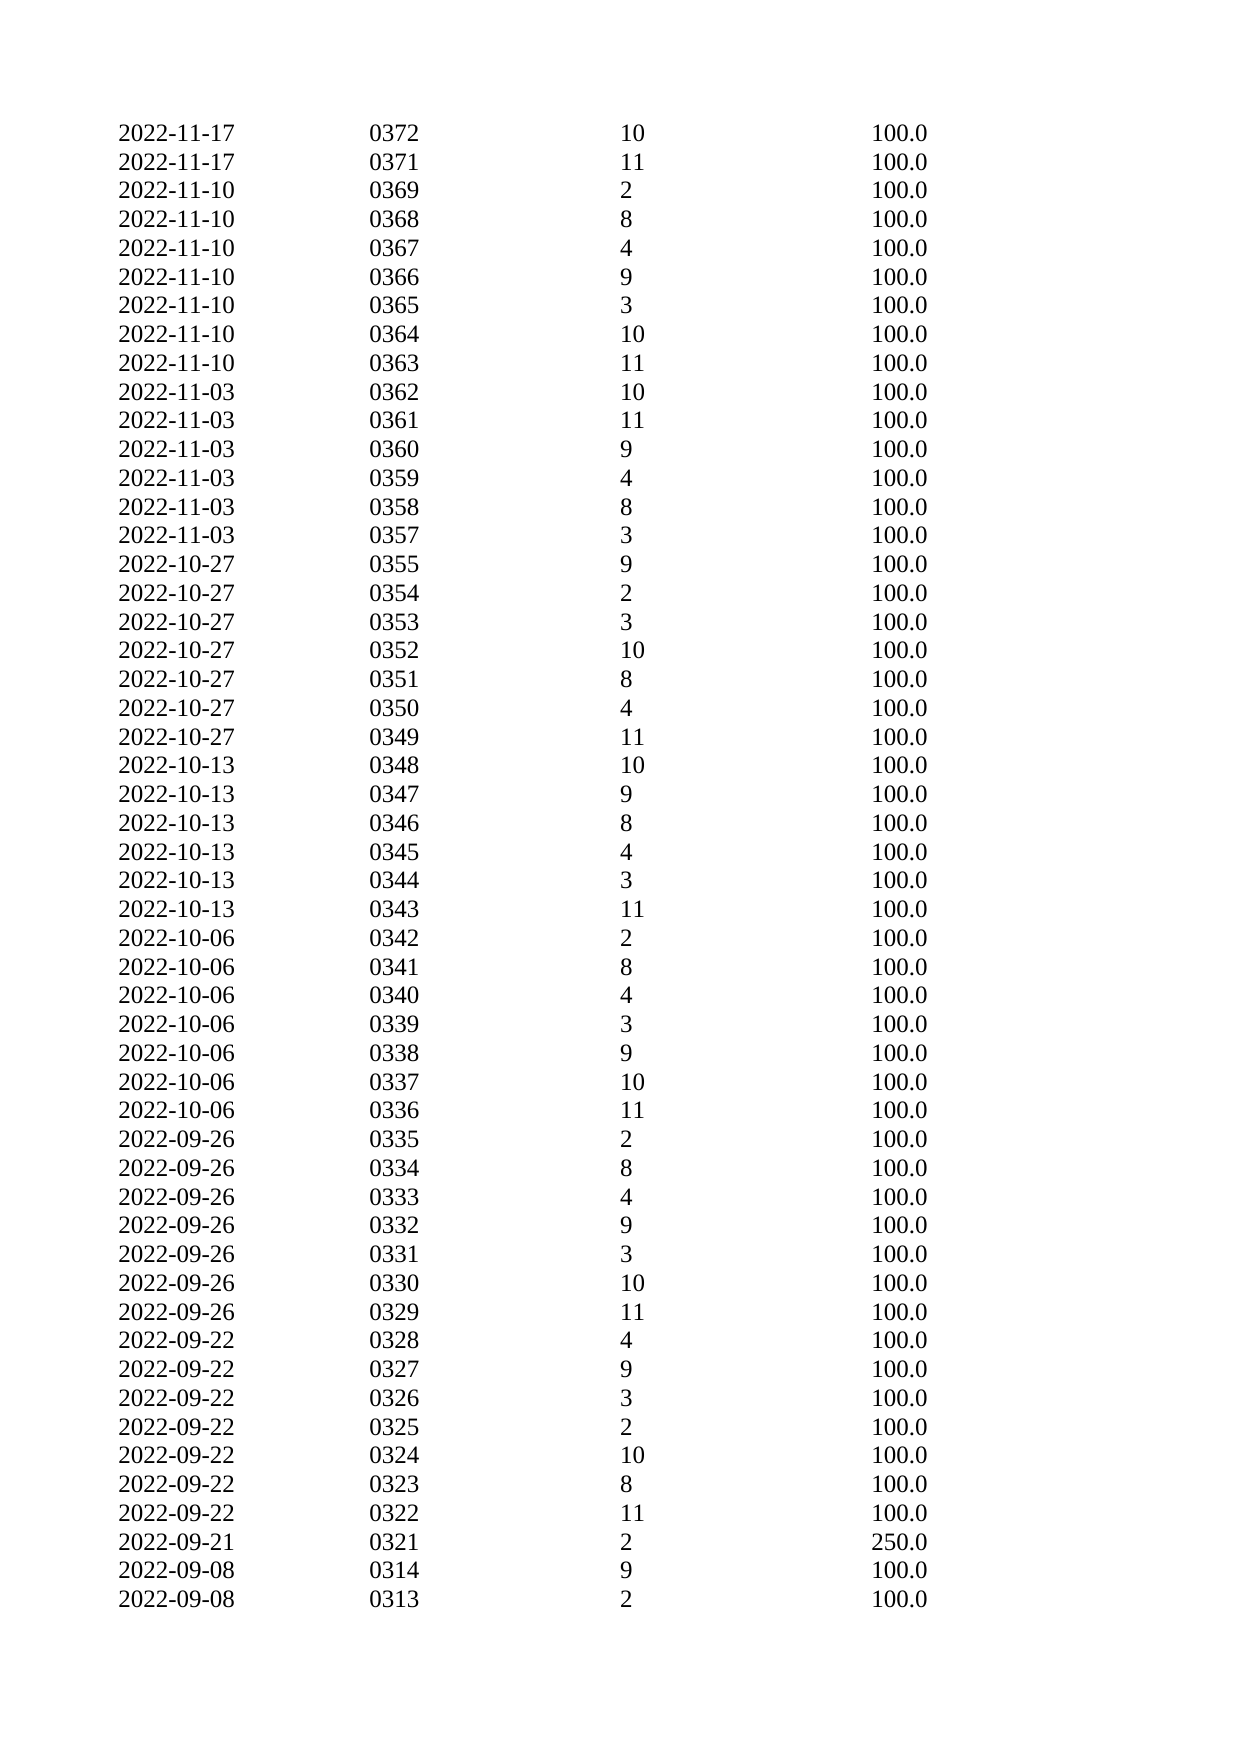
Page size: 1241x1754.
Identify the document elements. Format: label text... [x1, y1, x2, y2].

table_cell 2022-10-27 [118, 578, 369, 607]
table_cell 100.0 [871, 751, 1122, 779]
table_cell 2022-10-27 [118, 607, 369, 636]
table_cell 11 [620, 147, 871, 176]
table_cell 0342 [369, 923, 620, 952]
table_cell 100.0 [871, 1038, 1122, 1067]
table_cell 250.0 [871, 1527, 1122, 1556]
table_cell 0340 [369, 981, 620, 1009]
table_cell 2022-10-06 [118, 1009, 369, 1038]
table_cell 2022-11-10 [118, 319, 369, 348]
table_cell 100.0 [871, 1182, 1122, 1211]
table_cell 0345 [369, 837, 620, 866]
table_cell 100.0 [871, 1009, 1122, 1038]
table_cell 100.0 [871, 463, 1122, 492]
table_cell 2022-09-21 [118, 1527, 369, 1556]
table_cell 100.0 [871, 1584, 1122, 1613]
table_cell 2 [620, 1584, 871, 1613]
table_cell 2022-10-13 [118, 808, 369, 837]
table_cell 100.0 [871, 722, 1122, 751]
table_cell 0362 [369, 377, 620, 406]
table_cell 0371 [369, 147, 620, 176]
table_cell 2022-11-17 [118, 118, 369, 147]
table_cell 11 [620, 722, 871, 751]
table_cell 10 [620, 1441, 871, 1469]
table_cell 100.0 [871, 1297, 1122, 1326]
table_cell 2022-11-03 [118, 492, 369, 521]
table_cell 2022-11-03 [118, 521, 369, 549]
table_cell 4 [620, 1182, 871, 1211]
table_cell 0350 [369, 693, 620, 722]
table_cell 0336 [369, 1096, 620, 1124]
table_cell 100.0 [871, 1067, 1122, 1096]
table_cell 9 [620, 1038, 871, 1067]
table_cell 100.0 [871, 664, 1122, 693]
table_cell 2022-10-06 [118, 1096, 369, 1124]
table_cell 0348 [369, 751, 620, 779]
table_cell 11 [620, 406, 871, 434]
table_cell 8 [620, 204, 871, 233]
table_cell 0366 [369, 262, 620, 291]
table_cell 8 [620, 1469, 871, 1498]
table_cell 2022-10-13 [118, 837, 369, 866]
table_cell 100.0 [871, 176, 1122, 204]
table_cell 10 [620, 319, 871, 348]
table_cell 100.0 [871, 894, 1122, 923]
table_cell 100.0 [871, 1412, 1122, 1441]
table_cell 8 [620, 1153, 871, 1182]
table_cell 3 [620, 291, 871, 319]
table_cell 100.0 [871, 981, 1122, 1009]
table_cell 9 [620, 779, 871, 808]
table_cell 2022-10-06 [118, 1038, 369, 1067]
table_cell 2 [620, 923, 871, 952]
table_cell 0326 [369, 1383, 620, 1412]
table_cell 9 [620, 1354, 871, 1383]
table_cell 0314 [369, 1556, 620, 1584]
table_cell 2022-11-10 [118, 262, 369, 291]
table_cell 2 [620, 578, 871, 607]
table_cell 100.0 [871, 1239, 1122, 1268]
table_cell 0344 [369, 866, 620, 894]
table_cell 100.0 [871, 1268, 1122, 1297]
table_cell 100.0 [871, 952, 1122, 981]
table_cell 11 [620, 1498, 871, 1527]
table_cell 100.0 [871, 837, 1122, 866]
table_cell 10 [620, 377, 871, 406]
table_cell 100.0 [871, 204, 1122, 233]
table_cell 2022-11-10 [118, 348, 369, 377]
table_cell 0364 [369, 319, 620, 348]
table_cell 100.0 [871, 693, 1122, 722]
table_cell 0365 [369, 291, 620, 319]
table_cell 0372 [369, 118, 620, 147]
table_cell 11 [620, 1096, 871, 1124]
table_cell 0352 [369, 636, 620, 664]
table_cell 2022-10-27 [118, 722, 369, 751]
table_cell 100.0 [871, 1211, 1122, 1239]
table_cell 0359 [369, 463, 620, 492]
table_cell 2022-09-26 [118, 1153, 369, 1182]
table_cell 100.0 [871, 1153, 1122, 1182]
table_cell 0341 [369, 952, 620, 981]
table_cell 100.0 [871, 1441, 1122, 1469]
table_cell 0325 [369, 1412, 620, 1441]
table_cell 100.0 [871, 521, 1122, 549]
table_cell 2022-10-27 [118, 664, 369, 693]
table_cell 0363 [369, 348, 620, 377]
table_cell 100.0 [871, 1354, 1122, 1383]
table_cell 2022-09-08 [118, 1556, 369, 1584]
table_cell 0327 [369, 1354, 620, 1383]
table_cell 9 [620, 1211, 871, 1239]
table_cell 2 [620, 1527, 871, 1556]
table_cell 100.0 [871, 492, 1122, 521]
table_cell 9 [620, 434, 871, 463]
table_cell 0324 [369, 1441, 620, 1469]
table_cell 100.0 [871, 434, 1122, 463]
table_cell 2022-09-26 [118, 1211, 369, 1239]
table_cell 100.0 [871, 1469, 1122, 1498]
table_cell 2022-09-22 [118, 1326, 369, 1354]
table_cell 100.0 [871, 291, 1122, 319]
table_cell 2022-10-27 [118, 693, 369, 722]
table_cell 2022-10-06 [118, 1067, 369, 1096]
table_cell 2022-10-13 [118, 751, 369, 779]
table_cell 3 [620, 1239, 871, 1268]
table_cell 11 [620, 1297, 871, 1326]
table_cell 0347 [369, 779, 620, 808]
table_cell 8 [620, 952, 871, 981]
table_cell 3 [620, 1009, 871, 1038]
table_cell 0313 [369, 1584, 620, 1613]
table_cell 3 [620, 521, 871, 549]
table_cell 0360 [369, 434, 620, 463]
table_cell 4 [620, 837, 871, 866]
table_cell 0361 [369, 406, 620, 434]
table_cell 2022-09-22 [118, 1469, 369, 1498]
table_cell 100.0 [871, 1326, 1122, 1354]
table_cell 2022-11-10 [118, 176, 369, 204]
table_cell 2022-11-03 [118, 463, 369, 492]
table_cell 0367 [369, 233, 620, 262]
table_cell 8 [620, 808, 871, 837]
table_cell 4 [620, 463, 871, 492]
table_cell 2022-09-08 [118, 1584, 369, 1613]
table_cell 100.0 [871, 118, 1122, 147]
table_cell 0331 [369, 1239, 620, 1268]
table_cell 4 [620, 233, 871, 262]
table_cell 2022-11-10 [118, 291, 369, 319]
table_cell 2022-09-26 [118, 1182, 369, 1211]
table_cell 2022-09-22 [118, 1354, 369, 1383]
table_cell 100.0 [871, 779, 1122, 808]
table_cell 0368 [369, 204, 620, 233]
table_cell 2022-11-10 [118, 233, 369, 262]
table_cell 2022-11-17 [118, 147, 369, 176]
table_cell 10 [620, 751, 871, 779]
table_cell 0358 [369, 492, 620, 521]
table_cell 100.0 [871, 233, 1122, 262]
table_cell 2022-11-03 [118, 406, 369, 434]
table_cell 0346 [369, 808, 620, 837]
table_cell 100.0 [871, 1383, 1122, 1412]
table_cell 2022-09-26 [118, 1268, 369, 1297]
table_cell 11 [620, 348, 871, 377]
table_cell 2022-10-13 [118, 866, 369, 894]
table_cell 10 [620, 118, 871, 147]
table_cell 100.0 [871, 1498, 1122, 1527]
table_cell 8 [620, 664, 871, 693]
table_cell 2022-09-22 [118, 1441, 369, 1469]
table_cell 9 [620, 262, 871, 291]
table_cell 0338 [369, 1038, 620, 1067]
table_cell 0321 [369, 1527, 620, 1556]
table_cell 2022-11-03 [118, 377, 369, 406]
table_cell 0351 [369, 664, 620, 693]
table_cell 0328 [369, 1326, 620, 1354]
table_cell 2022-10-06 [118, 923, 369, 952]
table_cell 10 [620, 1067, 871, 1096]
table_cell 9 [620, 549, 871, 578]
table_cell 100.0 [871, 319, 1122, 348]
table_cell 100.0 [871, 1096, 1122, 1124]
table_cell 2022-10-06 [118, 952, 369, 981]
table_cell 100.0 [871, 348, 1122, 377]
table_cell 0323 [369, 1469, 620, 1498]
table_cell 0332 [369, 1211, 620, 1239]
table_cell 11 [620, 894, 871, 923]
table_cell 0335 [369, 1124, 620, 1153]
table_cell 0333 [369, 1182, 620, 1211]
table_cell 0355 [369, 549, 620, 578]
table_cell 100.0 [871, 549, 1122, 578]
table_cell 100.0 [871, 377, 1122, 406]
table_cell 100.0 [871, 406, 1122, 434]
table_cell 0337 [369, 1067, 620, 1096]
table_cell 100.0 [871, 866, 1122, 894]
table_cell 0339 [369, 1009, 620, 1038]
table_cell 2 [620, 1412, 871, 1441]
table_cell 100.0 [871, 147, 1122, 176]
table_cell 2022-09-26 [118, 1124, 369, 1153]
table_cell 2022-10-27 [118, 549, 369, 578]
table_cell 9 [620, 1556, 871, 1584]
table_cell 0354 [369, 578, 620, 607]
table_cell 3 [620, 607, 871, 636]
table_cell 2022-09-22 [118, 1412, 369, 1441]
table_cell 100.0 [871, 923, 1122, 952]
table_cell 2022-11-03 [118, 434, 369, 463]
table_cell 2022-10-27 [118, 636, 369, 664]
table_cell 2022-10-13 [118, 894, 369, 923]
table_cell 10 [620, 636, 871, 664]
table_cell 0343 [369, 894, 620, 923]
table_cell 2022-09-22 [118, 1383, 369, 1412]
table_cell 100.0 [871, 1124, 1122, 1153]
table_cell 3 [620, 866, 871, 894]
table_cell 0349 [369, 722, 620, 751]
table_cell 3 [620, 1383, 871, 1412]
table_cell 100.0 [871, 808, 1122, 837]
table_cell 2022-11-10 [118, 204, 369, 233]
table_cell 100.0 [871, 578, 1122, 607]
table_cell 2022-09-22 [118, 1498, 369, 1527]
table_cell 2022-09-26 [118, 1239, 369, 1268]
table_cell 8 [620, 492, 871, 521]
table_cell 10 [620, 1268, 871, 1297]
table_cell 0369 [369, 176, 620, 204]
table_cell 4 [620, 1326, 871, 1354]
table_cell 100.0 [871, 262, 1122, 291]
table_cell 0322 [369, 1498, 620, 1527]
table_cell 4 [620, 693, 871, 722]
table_cell 2022-10-13 [118, 779, 369, 808]
table_cell 2022-09-26 [118, 1297, 369, 1326]
table_cell 0357 [369, 521, 620, 549]
table_cell 0353 [369, 607, 620, 636]
table_cell 0329 [369, 1297, 620, 1326]
table_cell 100.0 [871, 607, 1122, 636]
table_cell 0330 [369, 1268, 620, 1297]
table_cell 4 [620, 981, 871, 1009]
table_cell 100.0 [871, 636, 1122, 664]
table_cell 2022-10-06 [118, 981, 369, 1009]
table_cell 2 [620, 1124, 871, 1153]
table_cell 0334 [369, 1153, 620, 1182]
table_cell 2 [620, 176, 871, 204]
table_cell 100.0 [871, 1556, 1122, 1584]
